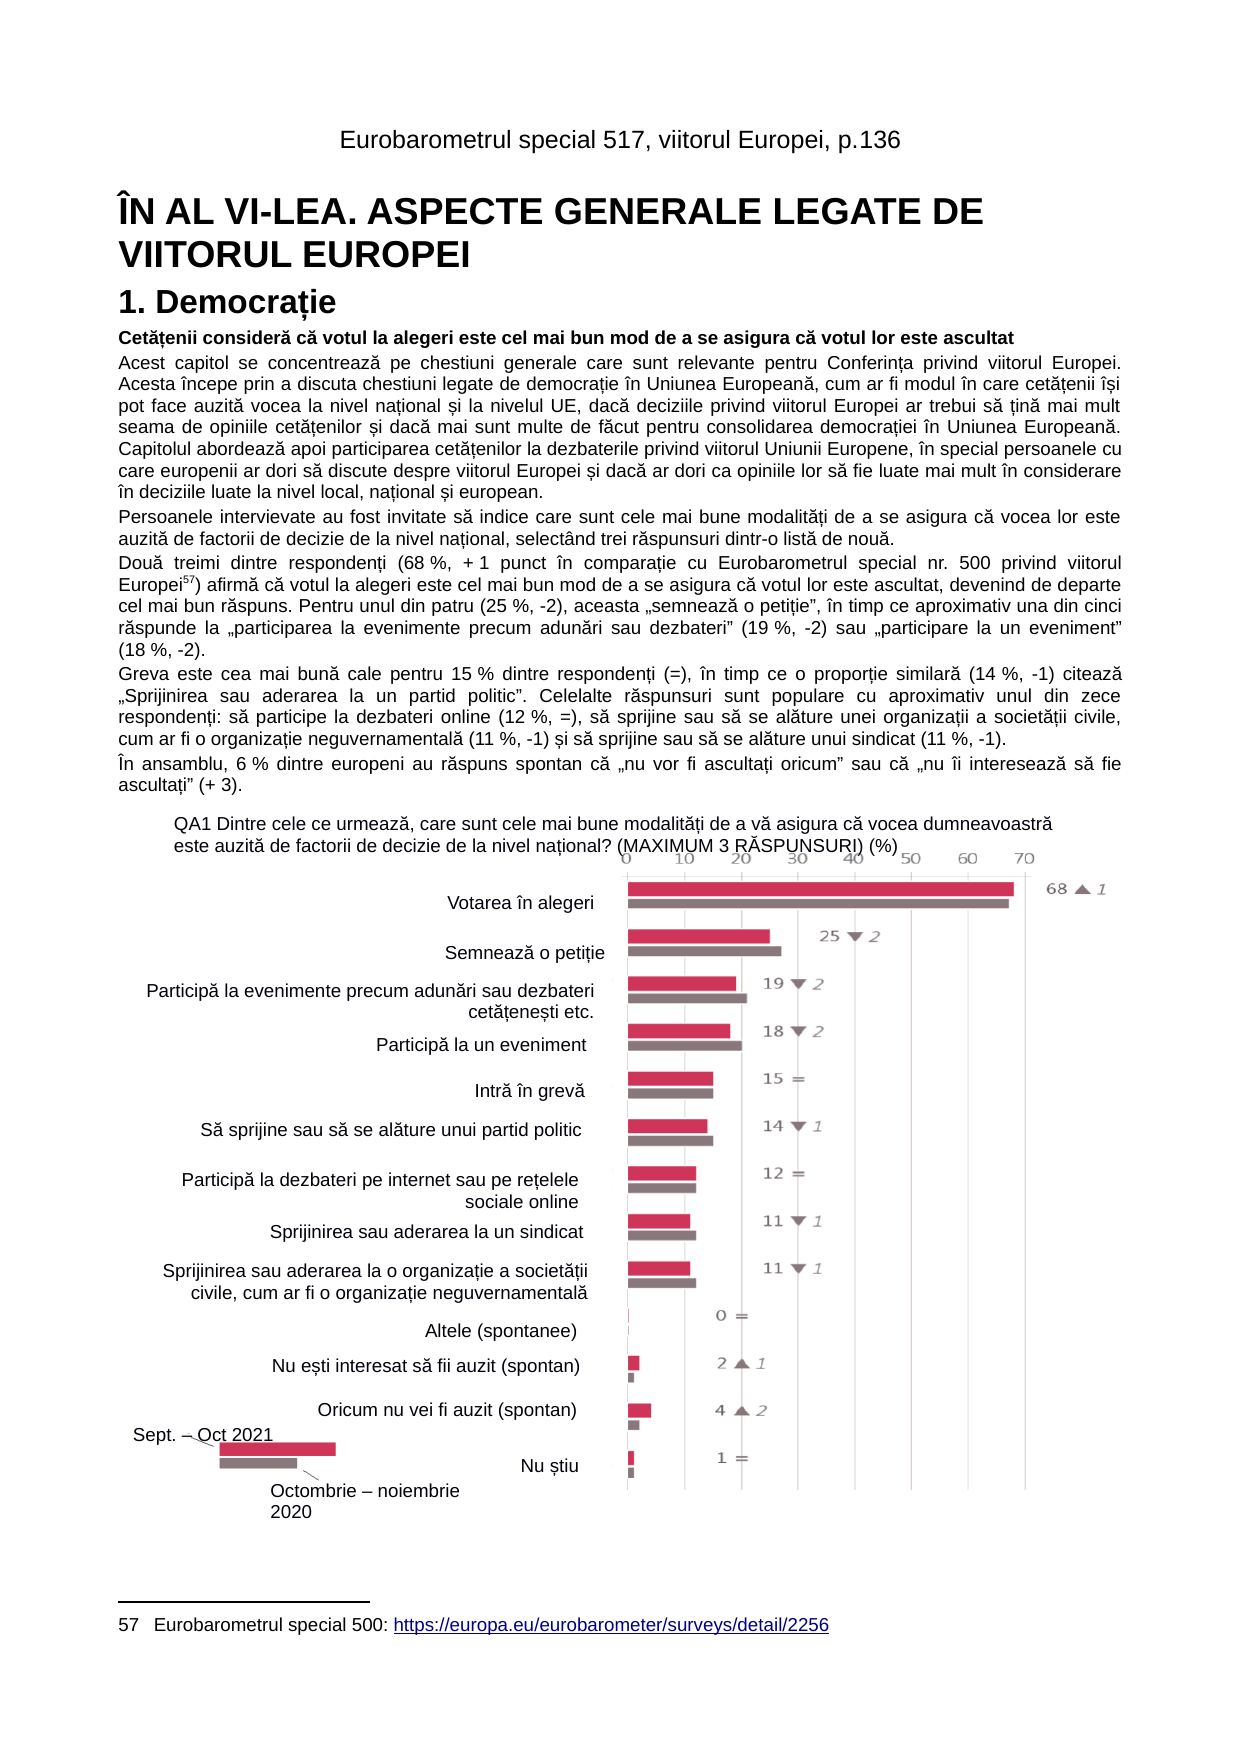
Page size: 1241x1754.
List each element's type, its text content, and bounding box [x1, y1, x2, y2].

text În ansamblu, 6 % dintre europeni au răspuns spontan că „nu vor fi ascultați oricum” sau că „nu îi interesează să fie ascultați” (+ 3). [118, 753, 1122, 796]
picture [200, 1433, 209, 1440]
picture [687, 843, 694, 851]
picture [612, 843, 1117, 1501]
picture [244, 1433, 250, 1440]
picture [828, 843, 835, 851]
text Două treimi dintre respondenți (68 %, + 1 punct în comparație cu Eurobarometrul special nr. 500 privind viitorul Europei) afirmă că votul la alegeri este cel mai bun mod de a se asigura că votul lor este ascultat, devenind de departe cel mai bun răspuns. Pentru unul din patru (25 %, -2), aceasta „semnează o petiție”, în timp ce aproximativ una din cinci răspunde la „participarea la evenimente precum adunări sau dezbateri” (19 %, -2) sau „participare la un eveniment” (18 %, -2). [118, 552, 1122, 660]
text Greva este cea mai bună cale pentru 15 % dintre respondenți (=), în timp ce o proporție similară (14 %, -1) citează „Sprijinirea sau aderarea la un partid politic”. Celelalte răspunsuri sunt populare cu aproximativ unul din zece respondenți: să participe la dezbateri online (12 %, =), să sprijine sau să se alăture unei organizații a societății civile, cum ar fi o organizație neguvernamentală (11 %, -1) și să sprijine sau să se alăture unui sindicat (11 %, -1). [118, 663, 1122, 749]
text Persoanele intervievate au fost invitate să indice care sunt cele mai bune modalități de a se asigura că vocea lor este auzită de factorii de decizie de la nivel național, selectând trei răspunsuri dintr-o listă de nouă. [118, 506, 1122, 549]
picture [788, 843, 795, 851]
subtitle 1. Democrație [118, 282, 1122, 320]
picture [184, 1433, 339, 1481]
text Acest capitol se concentrează pe chestiuni generale care sunt relevante pentru Conferința privind viitorul Europei. Acesta începe prin a discuta chestiuni legate de democrație în Uniunea Europeană, cum ar fi modul în care cetățenii își pot face auzită vocea la nivel național și la nivelul UE, dacă deciziile privind viitorul Europei ar trebui să țină mai mult seama de opiniile cetățenilor și dacă mai sunt multe de făcut pentru consolidarea democrației în Uniunea Europeană. Capitolul abordează apoi participarea cetățenilor la dezbaterile privind viitorul Uniunii Europene, în special persoanele cu care europenii ar dori să discute despre viitorul Europei și dacă ar dori ca opiniile lor să fie luate mai mult în considerare în deciziile luate la nivel local, național și european. [118, 352, 1122, 503]
text Eurobarometrul special 500: https://europa.eu/eurobarometer/surveys/detail/2256 [118, 1614, 1122, 1636]
text Cetățenii consideră că votul la alegeri este cel mai bun mod de a se asigura că votul lor este ascultat [118, 327, 1122, 348]
subtitle ÎN AL VI-LEA. ASPECTE GENERALE LEGATE DE VIITORUL EUROPEI [118, 189, 1122, 276]
